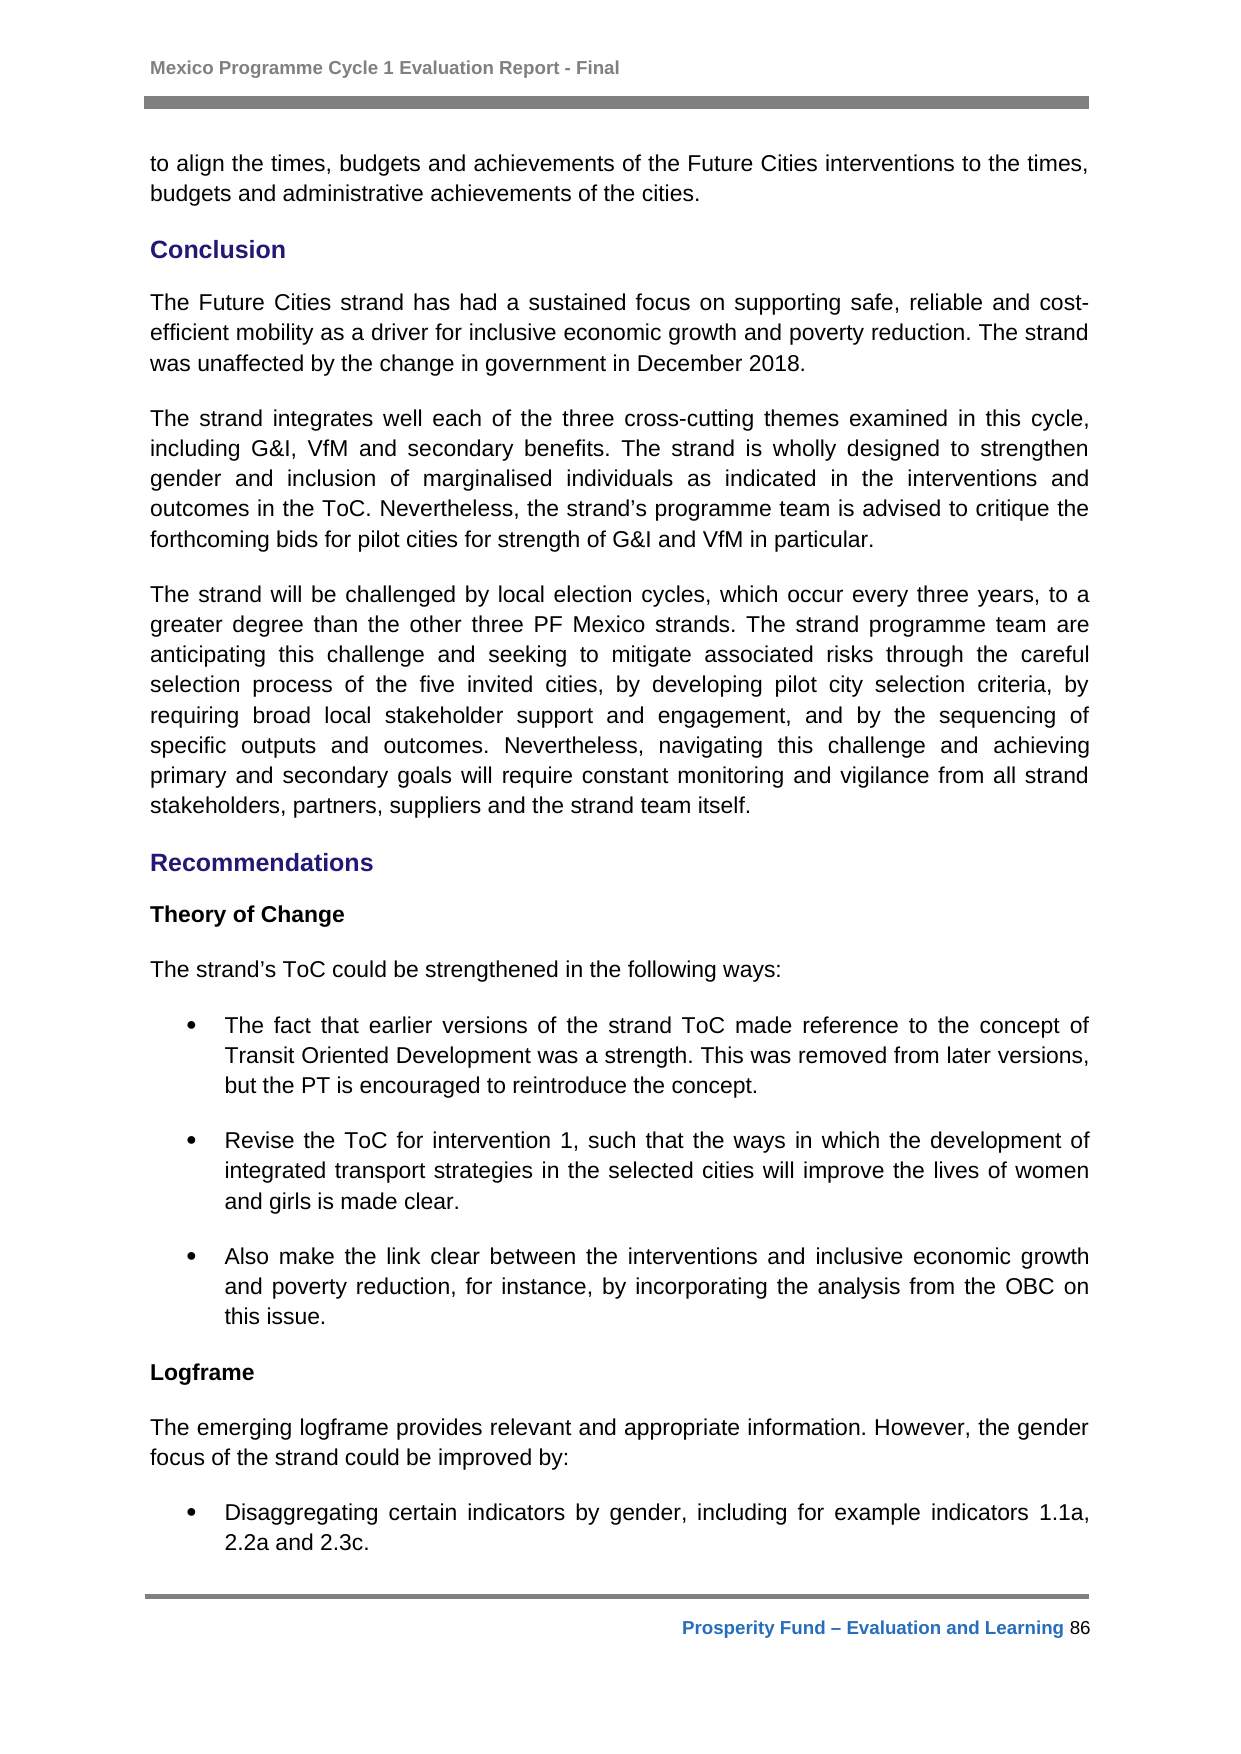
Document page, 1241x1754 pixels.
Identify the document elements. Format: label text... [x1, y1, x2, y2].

text The Future Cities strand has had a sustained focus on supporting safe, reliable and cost-efficient mobility as a driver for inclusive economic growth and poverty reduction. The strand was unaffected by the change in government in December 2018. [150, 289, 1090, 376]
text The strand integrates well each of the three cross-cutting themes examined in this cycle, including G&I, VfM and secondary benefits. The strand is wholly designed to strengthen gender and inclusion of marginalised individuals as indicated in the interventions and outcomes in the ToC. Nevertheless, the strand’s programme team is advised to critique the forthcoming bids for pilot cities for strength of G&I and VfM in particular. [150, 405, 1090, 552]
text The strand’s ToC could be strengthened in the following ways: [150, 956, 1090, 983]
list The fact that earlier versions of the strand ToC made reference to the concept of Transit Oriented Development was a strength. This was removed from later versions, but the PT is encouraged to reintroduce the concept. [187, 1012, 1090, 1098]
text The emerging logframe provides relevant and appropriate information. However, the gender focus of the strand could be improved by: [150, 1414, 1090, 1470]
text to align the times, budgets and achievements of the Future Cities interventions to the times, budgets and administrative achievements of the cities. [150, 150, 1090, 207]
text Theory of Change [150, 901, 1090, 928]
subtitle Recommendations [150, 847, 1090, 876]
text Logframe [150, 1358, 1090, 1385]
text The strand will be challenged by local election cycles, which occur every three years, to a greater degree than the other three PF Mexico strands. The strand programme team are anticipating this challenge and seeking to mitigate associated risks through the careful selection process of the five invited cities, by developing pilot city selection criteria, by requiring broad local stakeholder support and engagement, and by the sequencing of specific outputs and outcomes. Nevertheless, navigating this challenge and achieving primary and secondary goals will require constant monitoring and vigilance from all strand stakeholders, partners, suppliers and the strand team itself. [150, 581, 1090, 819]
subtitle Conclusion [150, 235, 1090, 264]
list Revise the ToC for intervention 1, such that the ways in which the development of integrated transport strategies in the selected cities will improve the lives of women and girls is made clear. [187, 1127, 1090, 1214]
list Also make the link clear between the interventions and inclusive economic growth and poverty reduction, for instance, by incorporating the analysis from the OBC on this issue. [187, 1243, 1090, 1330]
list Disaggregating certain indicators by gender, including for example indicators 1.1a, 2.2a and 2.3c. [187, 1499, 1090, 1556]
